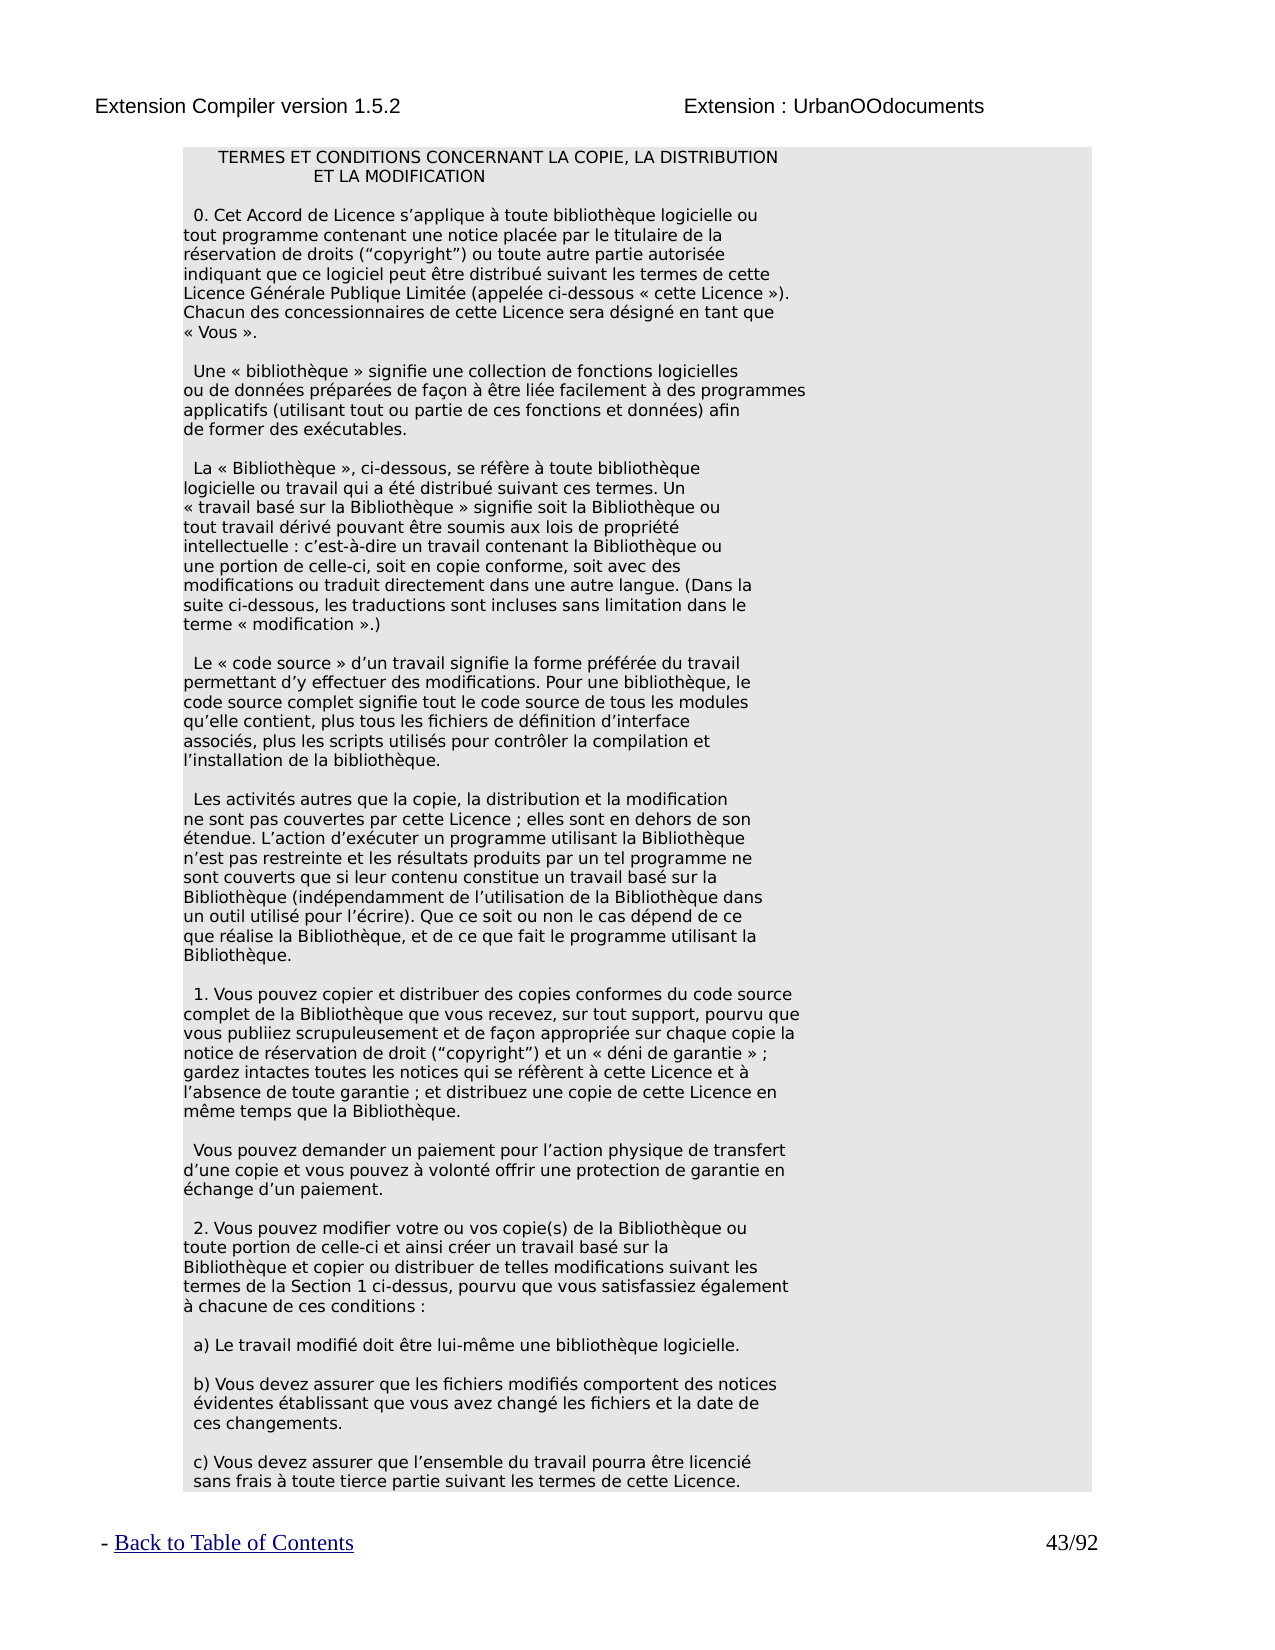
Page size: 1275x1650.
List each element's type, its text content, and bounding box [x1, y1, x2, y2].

text associés, plus les scripts utilisés pour contrôler la compilation et [183, 732, 1092, 751]
text gardez intactes toutes les notices qui se réfèrent à cette Licence et à [183, 1063, 1092, 1082]
text tout travail dérivé pouvant être soumis aux lois de propriété [183, 518, 1092, 537]
text n’est pas restreinte et les résultats produits par un tel programme ne [183, 849, 1092, 868]
text modifications ou traduit directement dans une autre langue. (Dans la [183, 576, 1092, 596]
text Les activités autres que la copie, la distribution et la modification [183, 790, 1092, 810]
text qu’elle contient, plus tous les fichiers de définition d’interface [183, 712, 1092, 732]
text termes de la Section 1 ci-dessus, pourvu que vous satisfassiez également [183, 1277, 1092, 1297]
text à chacune de ces conditions : [183, 1297, 1092, 1316]
text notice de réservation de droit (“copyright”) et un « déni de garantie » ; [183, 1043, 1092, 1063]
text 0. Cet Accord de Licence s’applique à toute bibliothèque logicielle ou [183, 206, 1092, 225]
text c) Vous devez assurer que l’ensemble du travail pourra être licencié [183, 1453, 1092, 1472]
text réservation de droits (“copyright”) ou toute autre partie autorisée [183, 245, 1092, 264]
text « Vous ». [183, 323, 1092, 342]
text d’une copie et vous pouvez à volonté offrir une protection de garantie en [183, 1160, 1092, 1180]
text l’installation de la bibliothèque. [183, 751, 1092, 771]
text intellectuelle : c’est-à-dire un travail contenant la Bibliothèque ou [183, 537, 1092, 557]
text a) Le travail modifié doit être lui-même une bibliothèque logicielle. [183, 1336, 1092, 1355]
text 2. Vous pouvez modifier votre ou vos copie(s) de la Bibliothèque ou [183, 1219, 1092, 1238]
text sont couverts que si leur contenu constitue un travail basé sur la [183, 868, 1092, 888]
text Chacun des concessionnaires de cette Licence sera désigné en tant que [183, 303, 1092, 323]
text ces changements. [183, 1414, 1092, 1433]
text terme « modification ».) [183, 615, 1092, 634]
text logicielle ou travail qui a été distribué suivant ces termes. Un [183, 479, 1092, 498]
text indiquant que ce logiciel peut être distribué suivant les termes de cette [183, 264, 1092, 284]
text toute portion de celle-ci et ainsi créer un travail basé sur la [183, 1238, 1092, 1258]
text La « Bibliothèque », ci-dessous, se réfère à toute bibliothèque [183, 459, 1092, 479]
text code source complet signifie tout le code source de tous les modules [183, 693, 1092, 712]
text Bibliothèque et copier ou distribuer de telles modifications suivant les [183, 1258, 1092, 1277]
text Une « bibliothèque » signifie une collection de fonctions logicielles [183, 362, 1092, 381]
text Bibliothèque. [183, 946, 1092, 966]
text vous publiiez scrupuleusement et de façon appropriée sur chaque copie la [183, 1024, 1092, 1043]
text ET LA MODIFICATION [183, 167, 1092, 186]
text Bibliothèque (indépendamment de l’utilisation de la Bibliothèque dans [183, 888, 1092, 907]
text de former des exécutables. [183, 420, 1092, 440]
text même temps que la Bibliothèque. [183, 1102, 1092, 1121]
text ou de données préparées de façon à être liée facilement à des programmes [183, 381, 1092, 401]
text évidentes établissant que vous avez changé les fichiers et la date de [183, 1394, 1092, 1414]
text étendue. L’action d’exécuter un programme utilisant la Bibliothèque [183, 829, 1092, 849]
text un outil utilisé pour l’écrire). Que ce soit ou non le cas dépend de ce [183, 907, 1092, 927]
text une portion de celle-ci, soit en copie conforme, soit avec des [183, 557, 1092, 576]
text « travail basé sur la Bibliothèque » signifie soit la Bibliothèque ou [183, 498, 1092, 518]
text sans frais à toute tierce partie suivant les termes de cette Licence. [183, 1472, 1092, 1492]
text applicatifs (utilisant tout ou partie de ces fonctions et données) afin [183, 401, 1092, 420]
text ne sont pas couvertes par cette Licence ; elles sont en dehors de son [183, 810, 1092, 829]
text suite ci-dessous, les traductions sont incluses sans limitation dans le [183, 596, 1092, 615]
text Le « code source » d’un travail signifie la forme préférée du travail [183, 654, 1092, 673]
text Licence Générale Publique Limitée (appelée ci-dessous « cette Licence »). [183, 284, 1092, 303]
text Vous pouvez demander un paiement pour l’action physique de transfert [183, 1141, 1092, 1160]
text échange d’un paiement. [183, 1180, 1092, 1199]
text l’absence de toute garantie ; et distribuez une copie de cette Licence en [183, 1082, 1092, 1102]
text 1. Vous pouvez copier et distribuer des copies conformes du code source [183, 985, 1092, 1004]
text b) Vous devez assurer que les fichiers modifiés comportent des notices [183, 1375, 1092, 1394]
text TERMES ET CONDITIONS CONCERNANT LA COPIE, LA DISTRIBUTION [183, 147, 1092, 167]
text que réalise la Bibliothèque, et de ce que fait le programme utilisant la [183, 927, 1092, 946]
text tout programme contenant une notice placée par le titulaire de la [183, 225, 1092, 245]
text permettant d’y effectuer des modifications. Pour une bibliothèque, le [183, 673, 1092, 693]
text complet de la Bibliothèque que vous recevez, sur tout support, pourvu que [183, 1004, 1092, 1024]
